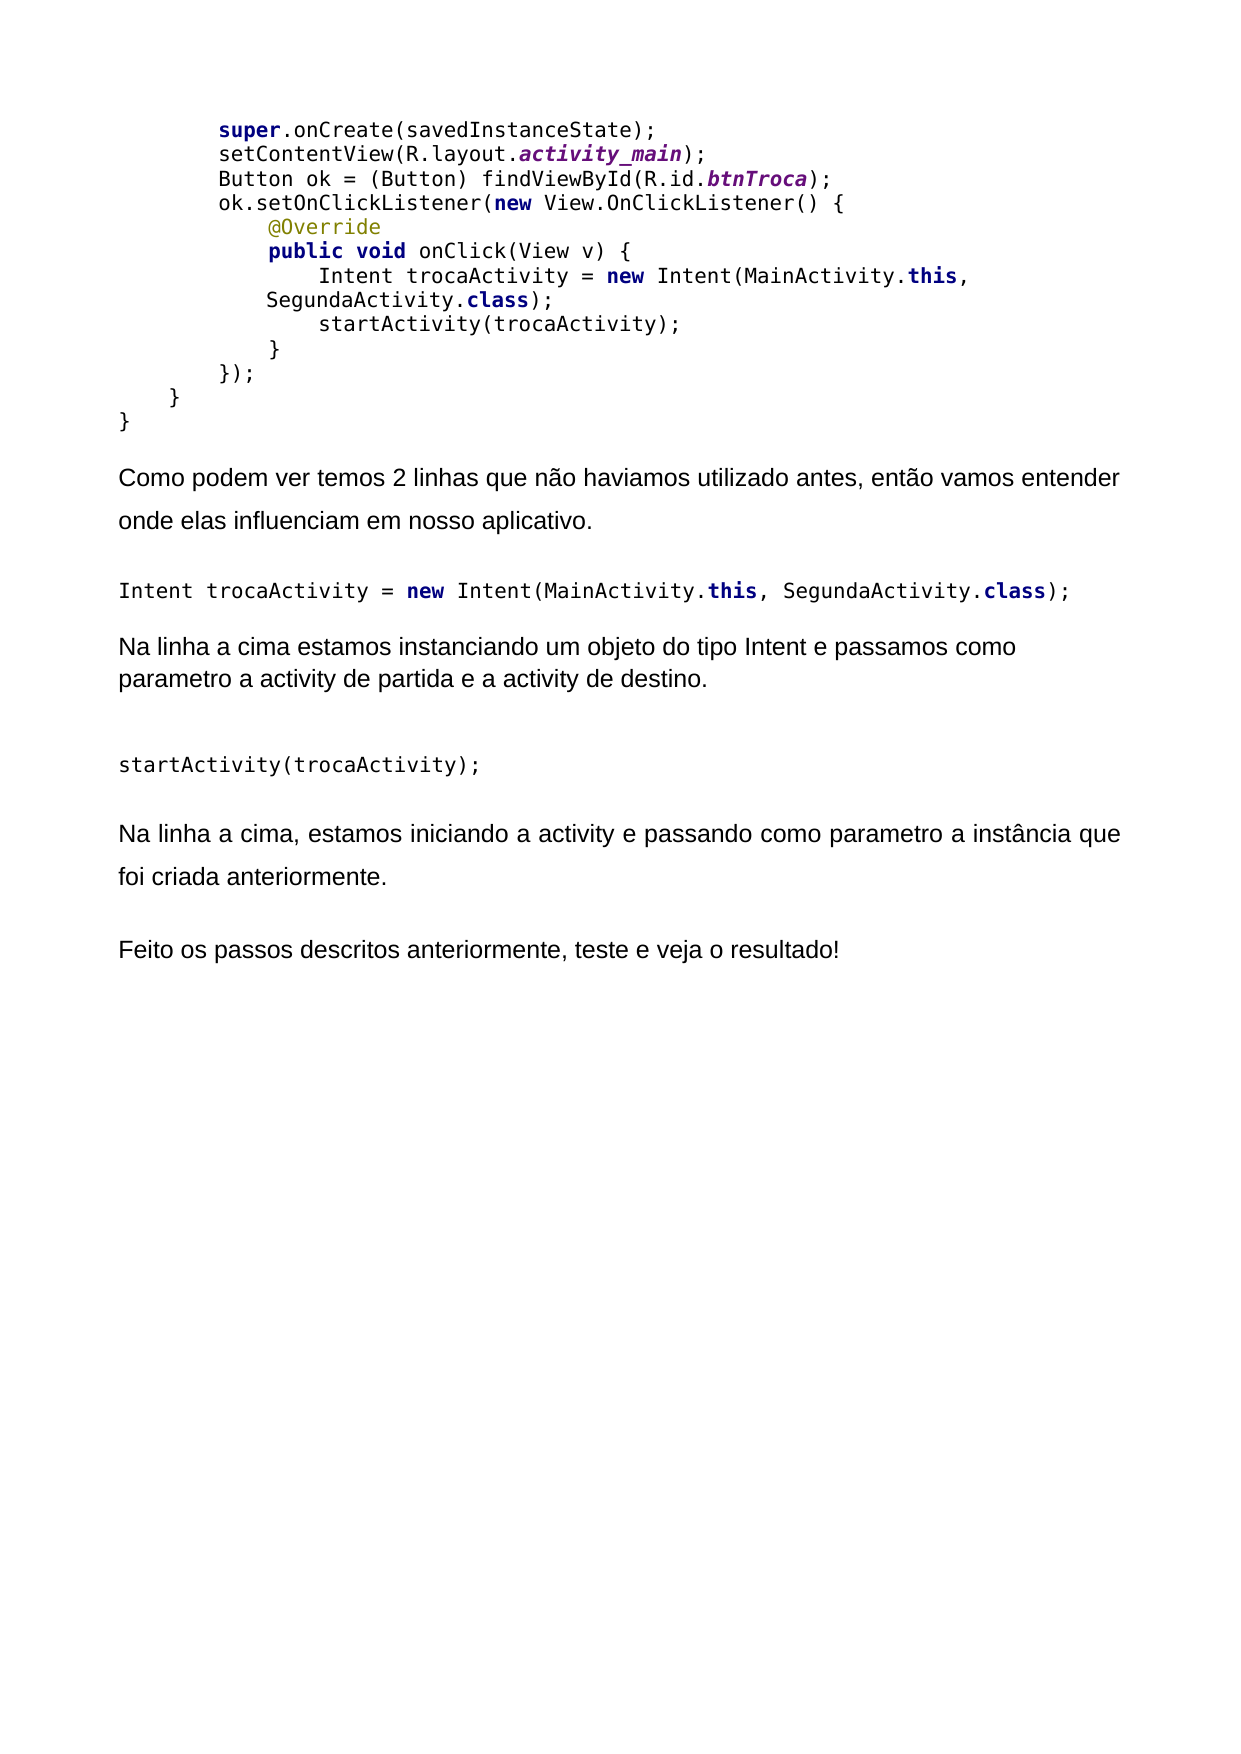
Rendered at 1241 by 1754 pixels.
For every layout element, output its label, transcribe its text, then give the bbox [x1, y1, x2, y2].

text Intent trocaActivity = new Intent(MainActivity.this, SegundaActivity.class); [118, 579, 1122, 603]
text Na linha a cima, estamos iniciando a activity e passando como parametro a instância que foi criada anteriormente. [118, 819, 1122, 891]
text startActivity(trocaActivity); [118, 753, 1122, 777]
text } [118, 385, 1122, 409]
text } [118, 337, 1122, 361]
text Feito os passos descritos anteriormente, teste e veja o resultado! [118, 935, 1122, 963]
text Intent trocaActivity = new Intent(MainActivity.this, SegundaActivity.class); [118, 264, 1122, 312]
text }); [118, 361, 1122, 385]
text @Override [118, 215, 1122, 239]
text Button ok = (Button) findViewById(R.id.btnTroca); [118, 167, 1122, 191]
text startActivity(trocaActivity); [118, 312, 1122, 337]
text public void onClick(View v) { [118, 239, 1122, 264]
text Na linha a cima estamos instanciando um objeto do tipo Intent e passamos como parametro a activity de partida e a activity de destino. [118, 632, 1122, 692]
text Como podem ver temos 2 linhas que não haviamos utilizado antes, então vamos entender onde elas influenciam em nosso aplicativo. [118, 463, 1122, 535]
text super.onCreate(savedInstanceState); [118, 118, 1122, 142]
text } [118, 409, 1122, 434]
text ok.setOnClickListener(new View.OnClickListener() { [118, 191, 1122, 215]
text setContentView(R.layout.activity_main); [118, 142, 1122, 167]
